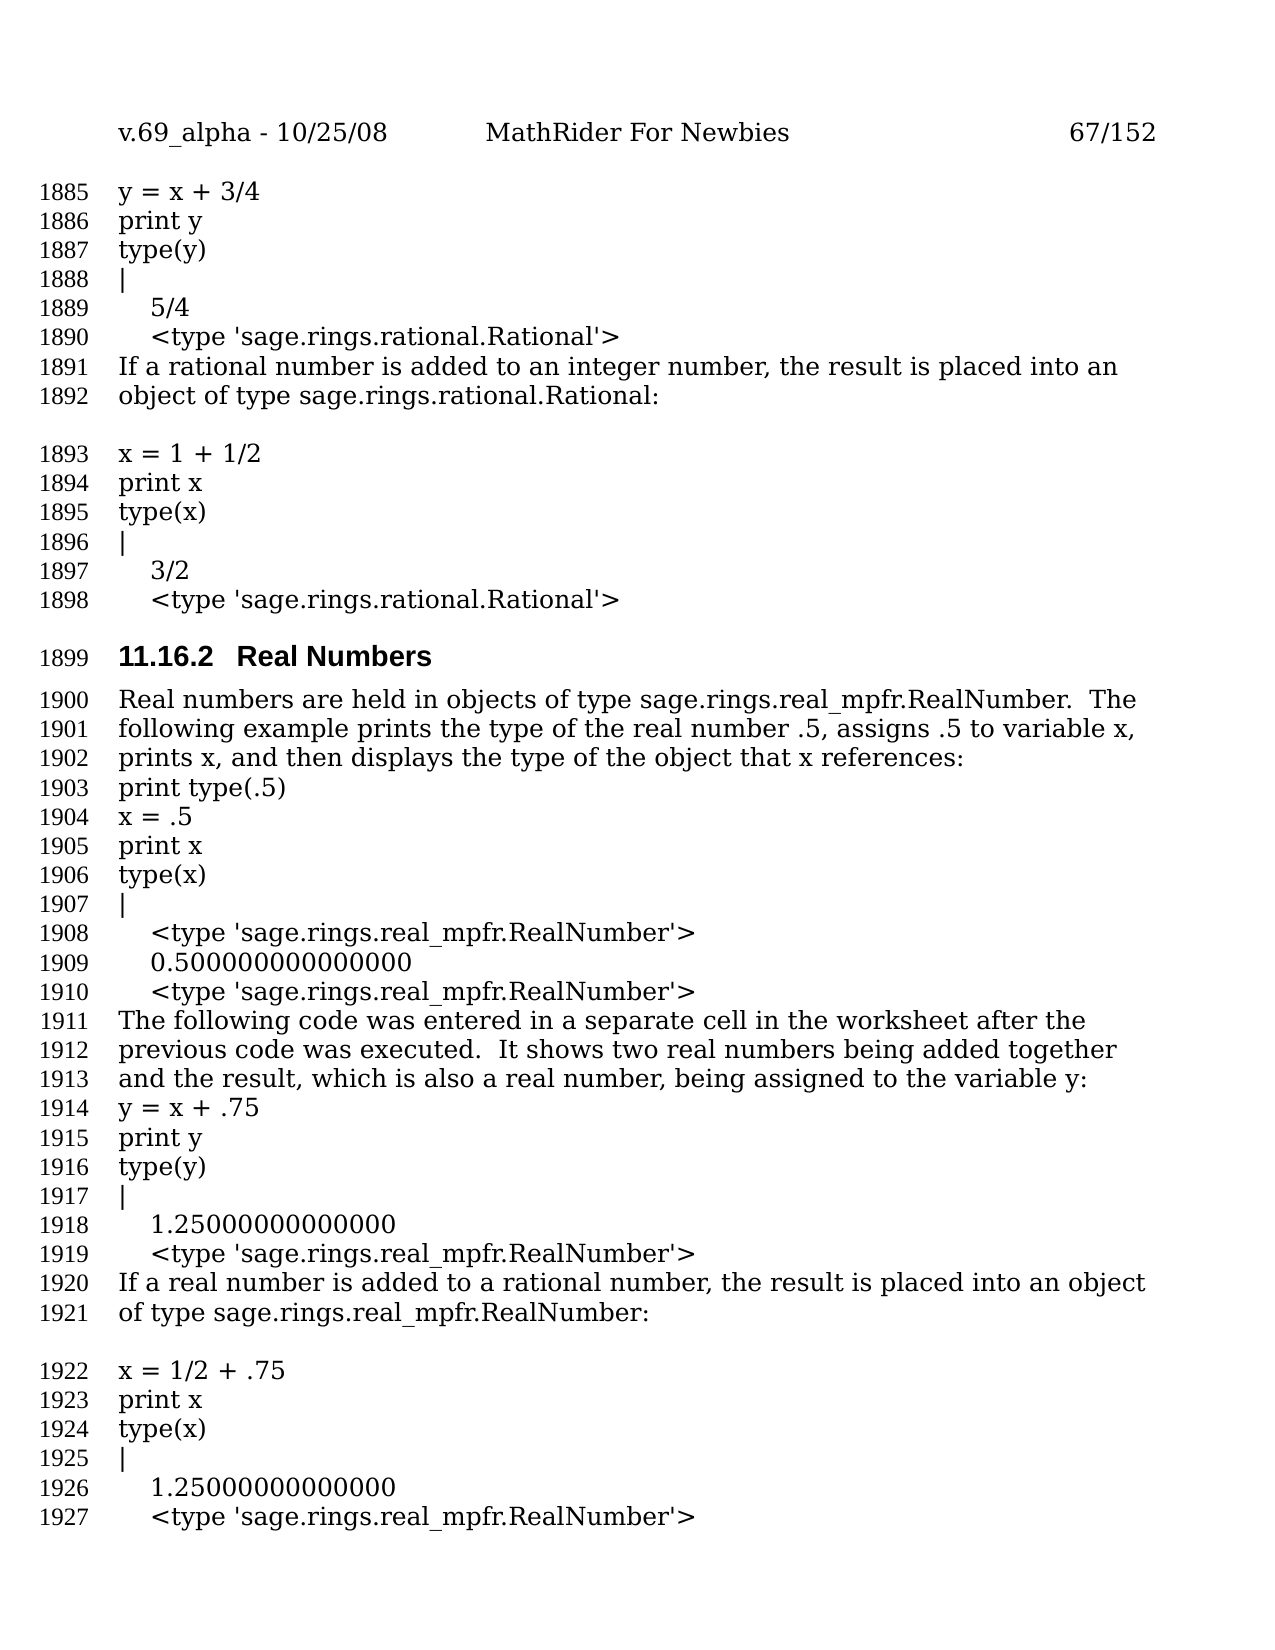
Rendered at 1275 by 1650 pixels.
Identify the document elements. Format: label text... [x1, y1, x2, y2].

text type(x) [118, 860, 1157, 889]
text <type 'sage.rings.real_mpfr.RealNumber'> [118, 919, 1157, 948]
text type(x) [118, 498, 1157, 527]
text type(y) [118, 1152, 1157, 1181]
text | [118, 1444, 1157, 1473]
text <type 'sage.rings.rational.Rational'> [118, 585, 1157, 614]
text | [118, 889, 1157, 919]
text <type 'sage.rings.rational.Rational'> [118, 323, 1157, 352]
text | [118, 264, 1157, 293]
text print y [118, 1123, 1157, 1152]
text print x [118, 468, 1157, 498]
text print x [118, 831, 1157, 860]
text x = .5 [118, 802, 1157, 831]
text x = 1/2 + .75 [118, 1356, 1157, 1385]
text <type 'sage.rings.real_mpfr.RealNumber'> [118, 1502, 1157, 1531]
text y = x + 3/4 [118, 177, 1157, 206]
text type(x) [118, 1414, 1157, 1444]
text 1.25000000000000 [118, 1210, 1157, 1239]
text Real numbers are held in objects of type sage.rings.real_mpfr.RealNumber. The following example prints the type of the real number .5, assigns .5 to variable x, prints x, and then displays the type of the object that x references: [118, 685, 1157, 773]
text The following code was entered in a separate cell in the worksheet after the previous code was executed. It shows two real numbers being added together and the result, which is also a real number, being assigned to the variable y: [118, 1006, 1157, 1094]
text If a rational number is added to an integer number, the result is placed into an object of type sage.rings.rational.Rational: [118, 352, 1157, 410]
text | [118, 1181, 1157, 1210]
text 5/4 [118, 293, 1157, 323]
text x = 1 + 1/2 [118, 439, 1157, 468]
text 3/2 [118, 556, 1157, 585]
text y = x + .75 [118, 1094, 1157, 1123]
text <type 'sage.rings.real_mpfr.RealNumber'> [118, 977, 1157, 1006]
subtitle Real Numbers [118, 639, 1157, 673]
text print y [118, 206, 1157, 235]
text 0.500000000000000 [118, 948, 1157, 977]
text print type(.5) [118, 773, 1157, 802]
text 1.25000000000000 [118, 1473, 1157, 1502]
text print x [118, 1385, 1157, 1414]
text <type 'sage.rings.real_mpfr.RealNumber'> [118, 1239, 1157, 1269]
text type(y) [118, 235, 1157, 264]
text If a real number is added to a rational number, the result is placed into an object of type sage.rings.real_mpfr.RealNumber: [118, 1269, 1157, 1327]
text | [118, 527, 1157, 556]
